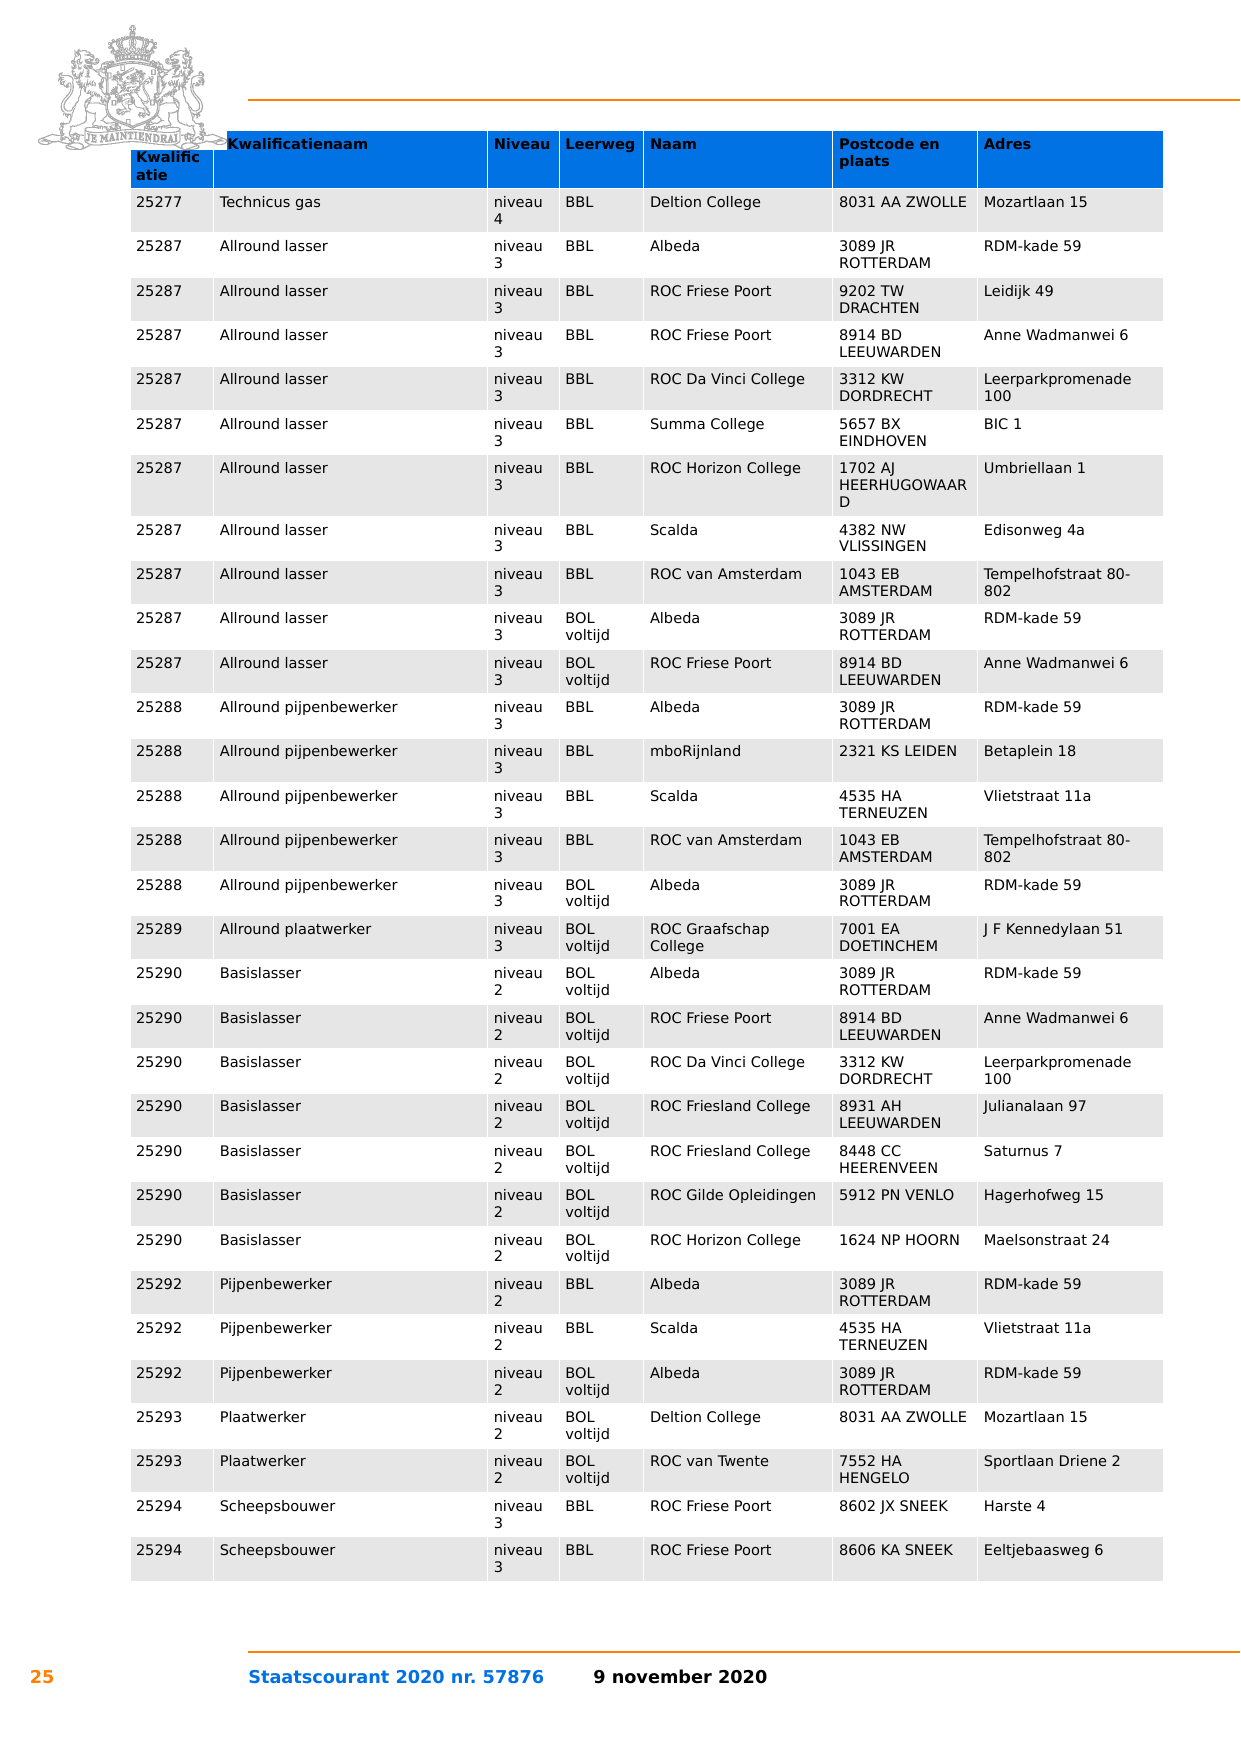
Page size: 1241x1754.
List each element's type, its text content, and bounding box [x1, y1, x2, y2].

table_cell BBL [560, 694, 643, 737]
table_cell 1624 NP HOORN [833, 1227, 977, 1270]
table_cell niveau 2 [488, 1449, 559, 1492]
table_cell niveau 2 [488, 1227, 559, 1270]
table_cell BBL [560, 783, 643, 826]
table_cell BIC 1 [978, 411, 1163, 454]
table_cell Allround lasser [214, 367, 487, 410]
table_cell 25290 [131, 1005, 213, 1048]
table_cell 3089 JR ROTTERDAM [833, 234, 977, 277]
table_cell Allround lasser [214, 517, 487, 560]
table_cell Pijpenbewerker [214, 1315, 487, 1359]
table_cell 3312 KW DORDRECHT [833, 1049, 977, 1092]
table_cell 8914 BD LEEUWARDEN [833, 650, 977, 693]
table_cell BOL voltijd [560, 1227, 643, 1270]
table_cell 25287 [131, 561, 213, 604]
table_cell 3089 JR ROTTERDAM [833, 1271, 977, 1314]
table_cell BBL [560, 561, 643, 604]
table_cell Umbriellaan 1 [978, 455, 1163, 516]
table_cell BOL voltijd [560, 605, 643, 649]
table_cell 8448 CC HEERENVEEN [833, 1138, 977, 1181]
table_cell Albeda [644, 234, 832, 277]
table_cell 8606 KA SNEEK [833, 1537, 977, 1581]
table_cell niveau 3 [488, 455, 559, 516]
table_cell Allround lasser [214, 605, 487, 649]
table_cell BBL [560, 234, 643, 277]
table_cell 25288 [131, 872, 213, 915]
table_cell RDM-kade 59 [978, 872, 1163, 915]
table_cell 25294 [131, 1493, 213, 1536]
table_cell niveau 2 [488, 960, 559, 1004]
table_cell 7001 EA DOETINCHEM [833, 916, 977, 959]
table_cell 25288 [131, 827, 213, 871]
table_cell Basislasser [214, 1094, 487, 1137]
table_cell BBL [560, 322, 643, 366]
table_cell niveau 3 [488, 561, 559, 604]
table_cell ROC Graafschap College [644, 916, 832, 959]
table_cell niveau 3 [488, 1493, 559, 1536]
table_cell 25290 [131, 1094, 213, 1137]
table_cell BOL voltijd [560, 650, 643, 693]
table_cell BOL voltijd [560, 1094, 643, 1137]
table_cell 4535 HA TERNEUZEN [833, 1315, 977, 1359]
table_cell Basislasser [214, 1138, 487, 1181]
table_cell BOL voltijd [560, 1360, 643, 1403]
table_cell Anne Wadmanwei 6 [978, 322, 1163, 366]
table_cell Leerparkpromenade 100 [978, 1049, 1163, 1092]
table_cell niveau 2 [488, 1094, 559, 1137]
table_cell niveau 3 [488, 322, 559, 366]
table_cell Albeda [644, 694, 832, 737]
table_cell Anne Wadmanwei 6 [978, 650, 1163, 693]
table_cell BBL [560, 1271, 643, 1314]
table_cell Deltion College [644, 189, 832, 232]
table_cell Albeda [644, 1360, 832, 1403]
table_cell Leidijk 49 [978, 278, 1163, 321]
table_cell 25287 [131, 367, 213, 410]
table_cell 25287 [131, 605, 213, 649]
table_cell Betaplein 18 [978, 739, 1163, 782]
table_cell niveau 3 [488, 517, 559, 560]
table_cell ROC Friese Poort [644, 278, 832, 321]
table_cell 25287 [131, 322, 213, 366]
table_cell Basislasser [214, 960, 487, 1004]
table_cell ROC van Amsterdam [644, 561, 832, 604]
table_header Naam [644, 131, 832, 188]
table_cell niveau 2 [488, 1005, 559, 1048]
table_cell 25290 [131, 960, 213, 1004]
table_cell Scalda [644, 517, 832, 560]
table_cell RDM-kade 59 [978, 960, 1163, 1004]
table_cell Basislasser [214, 1182, 487, 1226]
table_cell Plaatwerker [214, 1449, 487, 1492]
table_cell mboRijnland [644, 739, 832, 782]
table_cell 25287 [131, 650, 213, 693]
table_cell 25289 [131, 916, 213, 959]
table_cell Mozartlaan 15 [978, 189, 1163, 232]
table_cell BBL [560, 455, 643, 516]
table_cell 2321 KS LEIDEN [833, 739, 977, 782]
table_cell 1702 AJ HEERHUGOWAARD [833, 455, 977, 516]
table_cell BBL [560, 278, 643, 321]
table_cell 3089 JR ROTTERDAM [833, 694, 977, 737]
table_cell 8031 AA ZWOLLE [833, 1404, 977, 1447]
table_cell Saturnus 7 [978, 1138, 1163, 1181]
table_cell BOL voltijd [560, 960, 643, 1004]
table_cell 25287 [131, 278, 213, 321]
table_cell Allround lasser [214, 234, 487, 277]
table_cell niveau 2 [488, 1271, 559, 1314]
table_cell 4382 NW VLISSINGEN [833, 517, 977, 560]
table_cell 25287 [131, 234, 213, 277]
table_cell niveau 2 [488, 1360, 559, 1403]
table_cell niveau 3 [488, 411, 559, 454]
table_cell 8914 BD LEEUWARDEN [833, 322, 977, 366]
table_cell Maelsonstraat 24 [978, 1227, 1163, 1270]
table_cell Allround pijpenbewerker [214, 872, 487, 915]
table_cell Pijpenbewerker [214, 1360, 487, 1403]
table_cell Tempelhofstraat 80- 802 [978, 827, 1163, 871]
table_cell Albeda [644, 960, 832, 1004]
table_cell niveau 3 [488, 916, 559, 959]
table_cell 25290 [131, 1227, 213, 1270]
table_cell BOL voltijd [560, 1049, 643, 1092]
table_cell niveau 4 [488, 189, 559, 232]
table_cell BOL voltijd [560, 916, 643, 959]
table_cell BOL voltijd [560, 1449, 643, 1492]
table_cell Mozartlaan 15 [978, 1404, 1163, 1447]
table_cell 25287 [131, 411, 213, 454]
table_cell RDM-kade 59 [978, 1360, 1163, 1403]
table_cell BOL voltijd [560, 872, 643, 915]
table_cell 1043 EB AMSTERDAM [833, 561, 977, 604]
table_cell ROC Friese Poort [644, 1493, 832, 1536]
table_header Adres [978, 131, 1163, 188]
table_cell Allround lasser [214, 322, 487, 366]
table_cell niveau 2 [488, 1182, 559, 1226]
table_cell Anne Wadmanwei 6 [978, 1005, 1163, 1048]
table_header Leerweg [560, 131, 643, 188]
table_cell Allround pijpenbewerker [214, 694, 487, 737]
table_cell 4535 HA TERNEUZEN [833, 783, 977, 826]
table_cell RDM-kade 59 [978, 1271, 1163, 1314]
table_cell RDM-kade 59 [978, 694, 1163, 737]
table_cell Allround lasser [214, 411, 487, 454]
table_cell 5912 PN VENLO [833, 1182, 977, 1226]
table_header Kwalificatienaam [214, 131, 487, 188]
table_cell niveau 3 [488, 739, 559, 782]
table_cell 3089 JR ROTTERDAM [833, 605, 977, 649]
table_cell niveau 3 [488, 1537, 559, 1581]
table_cell 25293 [131, 1404, 213, 1447]
table_cell niveau 3 [488, 367, 559, 410]
table_cell Julianalaan 97 [978, 1094, 1163, 1137]
table_cell Allround lasser [214, 278, 487, 321]
table_cell ROC Friese Poort [644, 1005, 832, 1048]
table_cell BBL [560, 517, 643, 560]
table_cell 25292 [131, 1315, 213, 1359]
table_cell Hagerhofweg 15 [978, 1182, 1163, 1226]
table_cell niveau 2 [488, 1315, 559, 1359]
table_cell Scheepsbouwer [214, 1493, 487, 1536]
table_cell 25288 [131, 739, 213, 782]
table_cell J F Kennedylaan 51 [978, 916, 1163, 959]
table_cell ROC van Amsterdam [644, 827, 832, 871]
table_cell Allround pijpenbewerker [214, 827, 487, 871]
table_cell niveau 2 [488, 1404, 559, 1447]
table_cell Allround lasser [214, 455, 487, 516]
table_cell ROC van Twente [644, 1449, 832, 1492]
table_cell 25288 [131, 783, 213, 826]
table_cell 3089 JR ROTTERDAM [833, 872, 977, 915]
table_cell Sportlaan Driene 2 [978, 1449, 1163, 1492]
table_cell 25292 [131, 1360, 213, 1403]
table_header Postcode en plaats [833, 131, 977, 188]
table_cell Allround pijpenbewerker [214, 783, 487, 826]
table_cell Deltion College [644, 1404, 832, 1447]
table_cell Vlietstraat 11a [978, 1315, 1163, 1359]
table_cell 9202 TW DRACHTEN [833, 278, 977, 321]
table_cell 25290 [131, 1182, 213, 1226]
table_cell BOL voltijd [560, 1005, 643, 1048]
table_cell BBL [560, 1493, 643, 1536]
table_cell 25290 [131, 1049, 213, 1092]
table_cell 25288 [131, 694, 213, 737]
table_cell ROC Da Vinci College [644, 1049, 832, 1092]
table_cell Harste 4 [978, 1493, 1163, 1536]
table_cell 3312 KW DORDRECHT [833, 367, 977, 410]
table_cell 25294 [131, 1537, 213, 1581]
table_cell Albeda [644, 1271, 832, 1314]
table_cell Scalda [644, 783, 832, 826]
table_cell Scheepsbouwer [214, 1537, 487, 1581]
table_cell Summa College [644, 411, 832, 454]
table_cell Albeda [644, 872, 832, 915]
table_cell 3089 JR ROTTERDAM [833, 1360, 977, 1403]
table_cell niveau 2 [488, 1138, 559, 1181]
table_cell 8931 AH LEEUWARDEN [833, 1094, 977, 1137]
table_cell ROC Friesland College [644, 1094, 832, 1137]
table_header Kwalificatie [131, 150, 213, 188]
table_cell niveau 3 [488, 278, 559, 321]
table_cell BBL [560, 1537, 643, 1581]
table_cell Leerparkpromenade 100 [978, 367, 1163, 410]
table_cell niveau 3 [488, 605, 559, 649]
table_cell Tempelhofstraat 80- 802 [978, 561, 1163, 604]
table_cell 7552 HA HENGELO [833, 1449, 977, 1492]
table_header Niveau [488, 131, 559, 188]
table_cell 25287 [131, 455, 213, 516]
table_cell 8602 JX SNEEK [833, 1493, 977, 1536]
table_cell RDM-kade 59 [978, 605, 1163, 649]
table_cell Vlietstraat 11a [978, 783, 1163, 826]
table_cell Basislasser [214, 1227, 487, 1270]
table_cell 25277 [131, 189, 213, 232]
table_cell BBL [560, 827, 643, 871]
table_cell 3089 JR ROTTERDAM [833, 960, 977, 1004]
table_cell 25290 [131, 1138, 213, 1181]
table_cell 25287 [131, 517, 213, 560]
table_cell Pijpenbewerker [214, 1271, 487, 1314]
table_cell Basislasser [214, 1005, 487, 1048]
table_cell niveau 3 [488, 872, 559, 915]
table_cell 1043 EB AMSTERDAM [833, 827, 977, 871]
table_cell Technicus gas [214, 189, 487, 232]
table_cell Scalda [644, 1315, 832, 1359]
table_cell ROC Friesland College [644, 1138, 832, 1181]
picture [38, 25, 227, 150]
table_cell Albeda [644, 605, 832, 649]
table_cell niveau 3 [488, 827, 559, 871]
table_cell 25293 [131, 1449, 213, 1492]
table_cell ROC Friese Poort [644, 322, 832, 366]
table_cell ROC Friese Poort [644, 650, 832, 693]
table_cell Allround lasser [214, 650, 487, 693]
table_cell Edisonweg 4a [978, 517, 1163, 560]
table_cell Allround pijpenbewerker [214, 739, 487, 782]
table_cell BOL voltijd [560, 1182, 643, 1226]
table_cell 8031 AA ZWOLLE [833, 189, 977, 232]
table_cell BBL [560, 189, 643, 232]
table_cell ROC Da Vinci College [644, 367, 832, 410]
table_cell niveau 2 [488, 1049, 559, 1092]
table_cell 25292 [131, 1271, 213, 1314]
table_cell BBL [560, 411, 643, 454]
table_cell ROC Horizon College [644, 455, 832, 516]
table_cell BBL [560, 739, 643, 782]
table_cell Allround plaatwerker [214, 916, 487, 959]
table_cell niveau 3 [488, 234, 559, 277]
table_cell Basislasser [214, 1049, 487, 1092]
table_cell BBL [560, 1315, 643, 1359]
table_cell BBL [560, 367, 643, 410]
table_cell Plaatwerker [214, 1404, 487, 1447]
table_cell niveau 3 [488, 783, 559, 826]
table_cell Eeltjebaasweg 6 [978, 1537, 1163, 1581]
table_cell 5657 BX EINDHOVEN [833, 411, 977, 454]
table_cell RDM-kade 59 [978, 234, 1163, 277]
table_cell ROC Gilde Opleidingen [644, 1182, 832, 1226]
table_cell BOL voltijd [560, 1138, 643, 1181]
table_cell Allround lasser [214, 561, 487, 604]
table_cell niveau 3 [488, 694, 559, 737]
table_cell niveau 3 [488, 650, 559, 693]
table_cell BOL voltijd [560, 1404, 643, 1447]
table_cell 8914 BD LEEUWARDEN [833, 1005, 977, 1048]
table_cell ROC Horizon College [644, 1227, 832, 1270]
table_cell ROC Friese Poort [644, 1537, 832, 1581]
